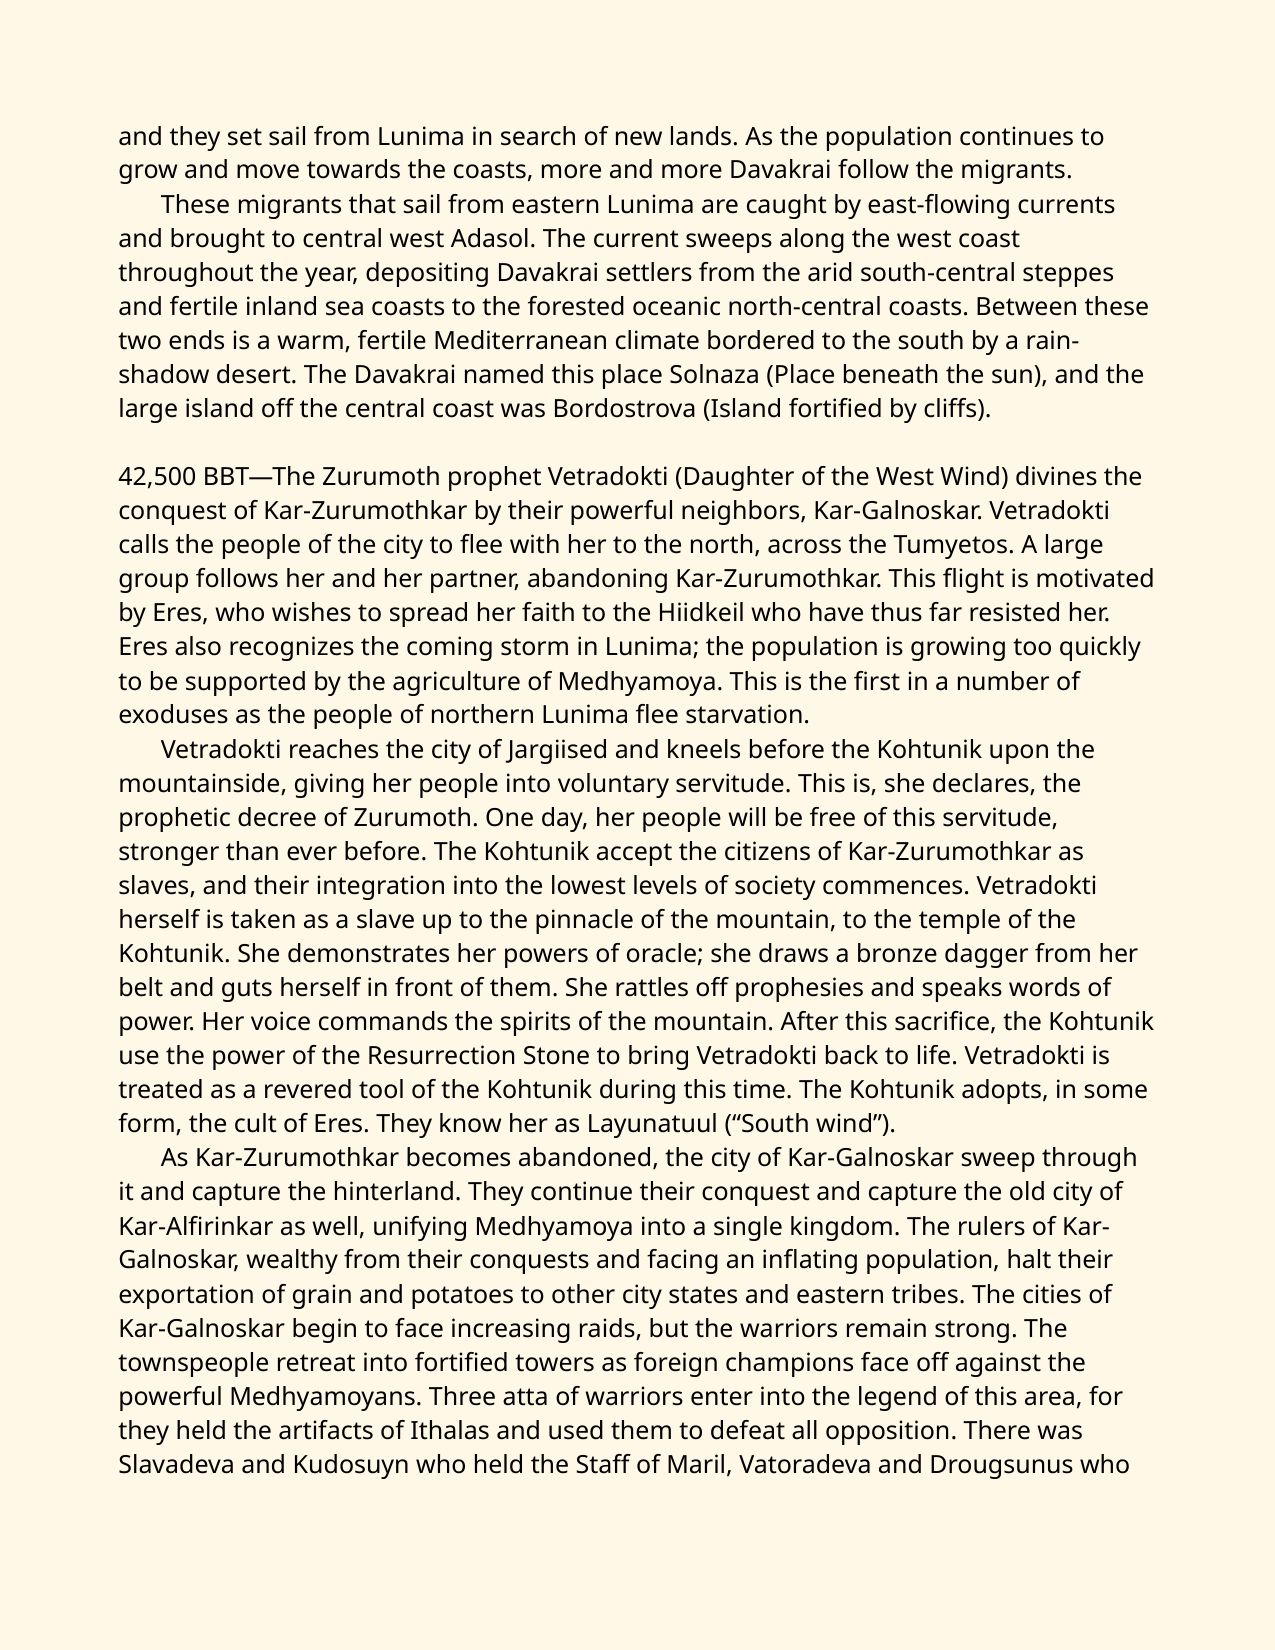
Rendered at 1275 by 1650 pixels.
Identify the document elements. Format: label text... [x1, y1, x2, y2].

text and they set sail from Lunima in search of new lands. As the population continues to grow and move towards the coasts, more and more Davakrai follow the migrants. [118, 118, 1157, 186]
text As Kar-Zurumothkar becomes abandoned, the city of Kar-Galnoskar sweep through it and capture the hinterland. They continue their conquest and capture the old city of Kar-Alfirinkar as well, unifying Medhyamoya into a single kingdom. The rulers of Kar-Galnoskar, wealthy from their conquests and facing an inflating population, halt their exportation of grain and potatoes to other city states and eastern tribes. The cities of Kar-Galnoskar begin to face increasing raids, but the warriors remain strong. The townspeople retreat into fortified towers as foreign champions face off against the powerful Medhyamoyans. Three atta of warriors enter into the legend of this area, for they held the artifacts of Ithalas and used them to defeat all opposition. There was Slavadeva and Kudosuyn who held the Staff of Maril, Vatoradeva and Drougsunus who [118, 1140, 1157, 1481]
text 42,500 BBT—The Zurumoth prophet Vetradokti (Daughter of the West Wind) divines the conquest of Kar-Zurumothkar by their powerful neighbors, Kar-Galnoskar. Vetradokti calls the people of the city to flee with her to the north, across the Tumyetos. A large group follows her and her partner, abandoning Kar-Zurumothkar. This flight is motivated by Eres, who wishes to spread her faith to the Hiidkeil who have thus far resisted her. Eres also recognizes the coming storm in Lunima; the population is growing too quickly to be supported by the agriculture of Medhyamoya. This is the first in a number of exoduses as the people of northern Lunima flee starvation. [118, 459, 1157, 731]
text Vetradokti reaches the city of Jargiised and kneels before the Kohtunik upon the mountainside, giving her people into voluntary servitude. This is, she declares, the prophetic decree of Zurumoth. One day, her people will be free of this servitude, stronger than ever before. The Kohtunik accept the citizens of Kar-Zurumothkar as slaves, and their integration into the lowest levels of society commences. Vetradokti herself is taken as a slave up to the pinnacle of the mountain, to the temple of the Kohtunik. She demonstrates her powers of oracle; she draws a bronze dagger from her belt and guts herself in front of them. She rattles off prophesies and speaks words of power. Her voice commands the spirits of the mountain. After this sacrifice, the Kohtunik use the power of the Resurrection Stone to bring Vetradokti back to life. Vetradokti is treated as a revered tool of the Kohtunik during this time. The Kohtunik adopts, in some form, the cult of Eres. They know her as Layunatuul (“South wind”). [118, 731, 1157, 1140]
text These migrants that sail from eastern Lunima are caught by east-flowing currents and brought to central west Adasol. The current sweeps along the west coast throughout the year, depositing Davakrai settlers from the arid south-central steppes and fertile inland sea coasts to the forested oceanic north-central coasts. Between these two ends is a warm, fertile Mediterranean climate bordered to the south by a rain-shadow desert. The Davakrai named this place Solnaza (Place beneath the sun), and the large island off the central coast was Bordostrova (Island fortified by cliffs). [118, 186, 1157, 425]
